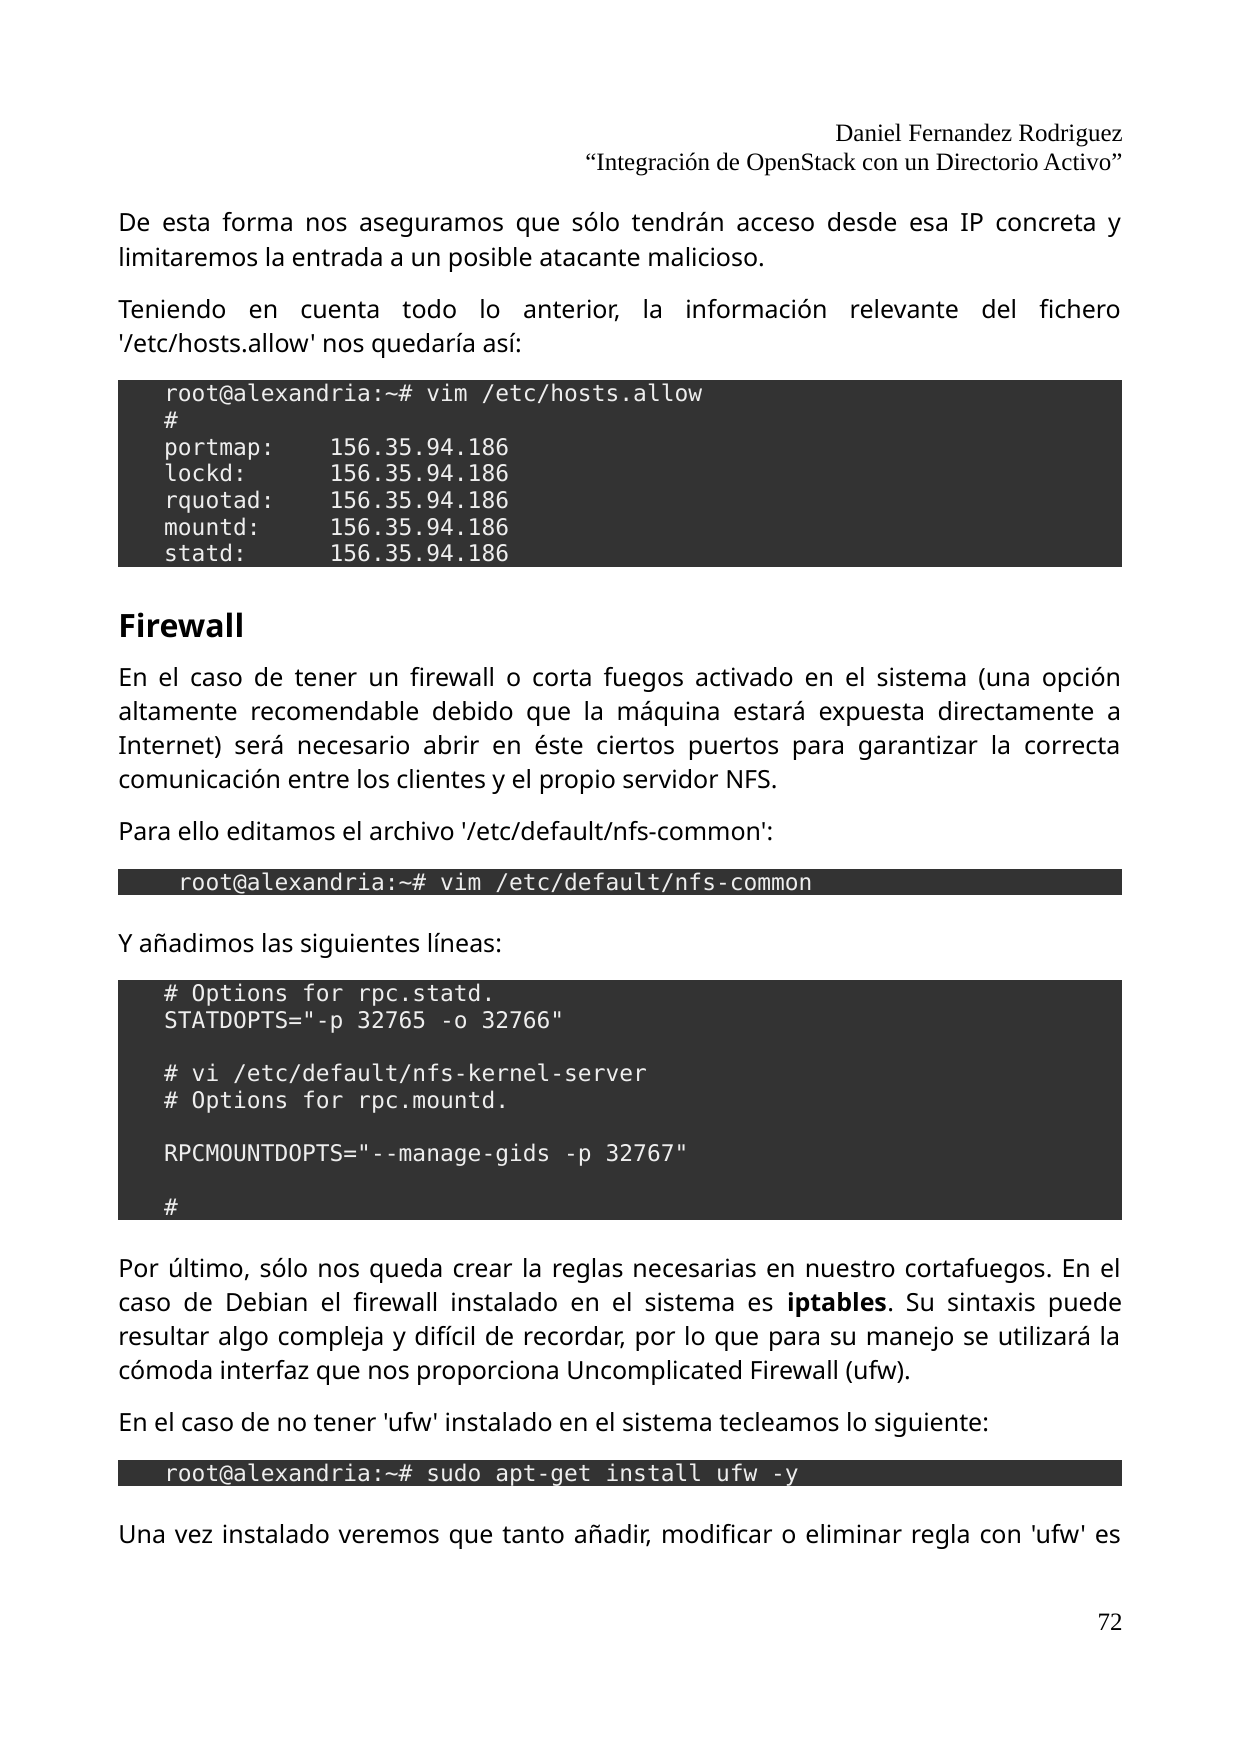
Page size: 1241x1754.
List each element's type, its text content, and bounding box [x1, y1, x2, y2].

text root@alexandria:~# vim /etc/default/nfs-common [118, 869, 1122, 895]
text RPCMOUNTDOPTS="--manage-gids -p 32767" [118, 1140, 1122, 1167]
subtitle Firewall [118, 603, 1122, 647]
text Por último, sólo nos queda crear la reglas necesarias en nuestro cortafuegos. En el caso de Debian el firewall instalado en el sistema es iptables. Su sintaxis puede resultar algo compleja y difícil de recordar, por lo que para su manejo se utilizará la cómoda interfaz que nos proporciona Uncomplicated Firewall (ufw). [118, 1250, 1122, 1387]
text Una vez instalado veremos que tanto añadir, modificar o eliminar regla con 'ufw' es [118, 1516, 1122, 1550]
text De esta forma nos aseguramos que sólo tendrán acceso desde esa IP concreta y limitaremos la entrada a un posible atacante malicioso. [118, 205, 1122, 273]
text En el caso de no tener 'ufw' instalado en el sistema tecleamos lo siguiente: [118, 1405, 1122, 1439]
text En el caso de tener un firewall o corta fuegos activado en el sistema (una opción altamente recomendable debido que la máquina estará expuesta directamente a Internet) será necesario abrir en éste ciertos puertos para garantizar la correcta comunicación entre los clientes y el propio servidor NFS. [118, 659, 1122, 796]
text # Options for rpc.statd. [118, 980, 1122, 1007]
text # Options for rpc.mountd. [118, 1087, 1122, 1114]
text root@alexandria:~# sudo apt-get install ufw -y [118, 1460, 1122, 1486]
text # [118, 407, 1122, 434]
text STATDOPTS="-p 32765 -o 32766" [118, 1007, 1122, 1034]
text Y añadimos las siguientes líneas: [118, 925, 1122, 959]
text Para ello editamos el archivo '/etc/default/nfs-common': [118, 814, 1122, 848]
text mountd: 156.35.94.186 [118, 514, 1122, 540]
text portmap: 156.35.94.186 [118, 434, 1122, 460]
text rquotad: 156.35.94.186 [118, 487, 1122, 514]
text lockd: 156.35.94.186 [118, 460, 1122, 487]
text # vi /etc/default/nfs-kernel-server [118, 1060, 1122, 1087]
text # [118, 1194, 1122, 1220]
text statd: 156.35.94.186 [118, 540, 1122, 567]
text root@alexandria:~# vim /etc/hosts.allow [118, 380, 1122, 407]
text Teniendo en cuenta todo lo anterior, la información relevante del fichero '/etc/hosts.allow' nos quedaría así: [118, 291, 1122, 359]
